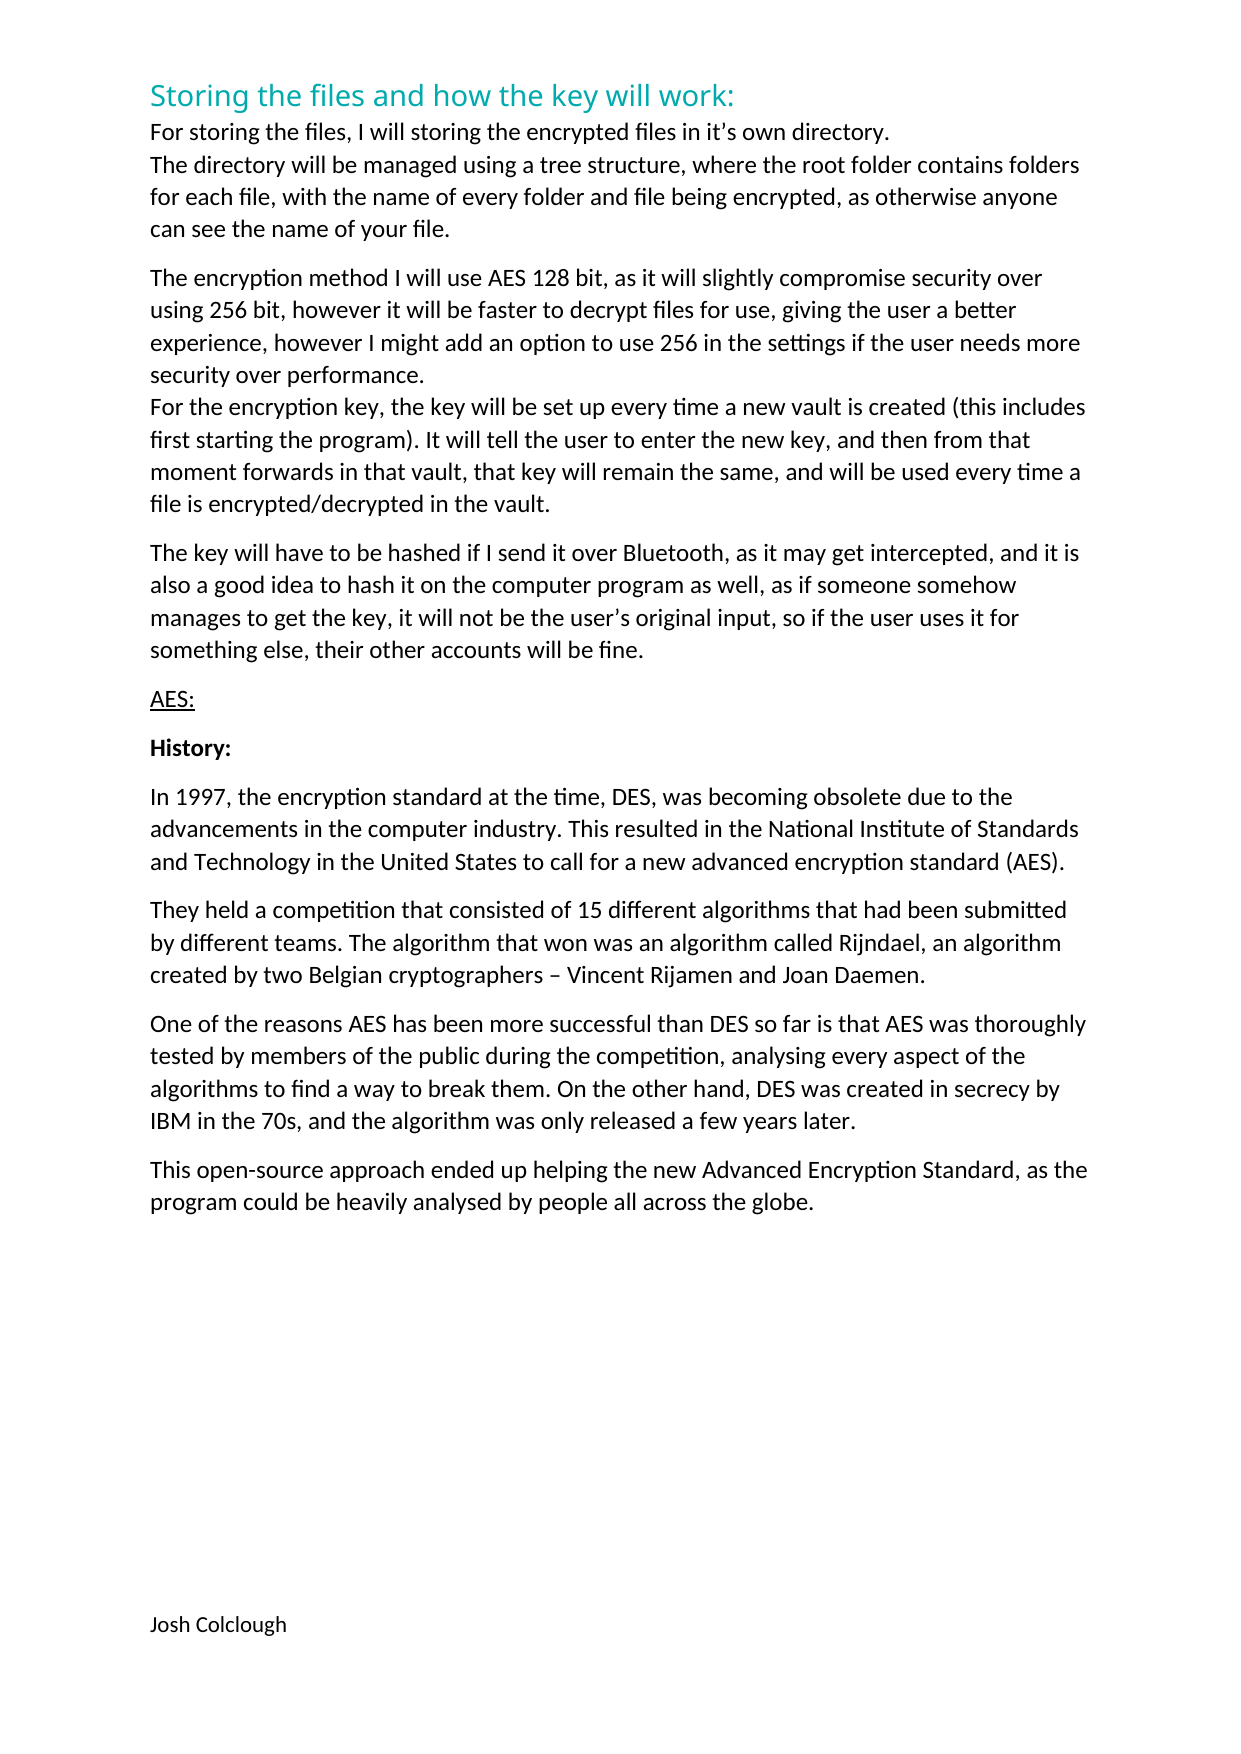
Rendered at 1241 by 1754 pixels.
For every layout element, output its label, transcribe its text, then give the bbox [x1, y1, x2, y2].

text History: [150, 732, 1090, 763]
text AES: [150, 683, 1090, 714]
text The encryption method I will use AES 128 bit, as it will slightly compromise security over using 256 bit, however it will be faster to decrypt files for use, giving the user a better experience, however I might add an option to use 256 in the settings if the user needs more security over performance. For the encryption key, the key will be set up every time a new vault is created (this includes first starting the program). It will tell the user to enter the new key, and then from that moment forwards in that vault, that key will remain the same, and will be used every time a file is encrypted/decrypted in the vault. [150, 262, 1090, 519]
text One of the reasons AES has been more successful than DES so far is that AES was thoroughly tested by members of the public during the competition, analysing every aspect of the algorithms to find a way to break them. On the other hand, DES was created in secrecy by IBM in the 70s, and the algorithm was only released a few years later. [150, 1008, 1090, 1136]
text Storing the files and how the key will work: For storing the files, I will storing the encrypted files in it’s own directory. The directory will be managed using a tree structure, where the root folder contains folders for each file, with the name of every folder and file being encrypted, as otherwise anyone can see the name of your file. [150, 75, 1090, 244]
text The key will have to be hashed if I send it over Bluetooth, as it may get intercepted, and it is also a good idea to hash it on the computer program as well, as if someone somehow manages to get the key, it will not be the user’s original input, so if the user uses it for something else, their other accounts will be fine. [150, 537, 1090, 665]
text They held a competition that consisted of 15 different algorithms that had been submitted by different teams. The algorithm that won was an algorithm called Rijndael, an algorithm created by two Belgian cryptographers – Vincent Rijamen and Joan Daemen. [150, 894, 1090, 990]
text This open-source approach ended up helping the new Advanced Encryption Standard, as the program could be heavily analysed by people all across the globe. [150, 1154, 1090, 1217]
text In 1997, the encryption standard at the time, DES, was becoming obsolete due to the advancements in the computer industry. This resulted in the National Institute of Standards and Technology in the United States to call for a new advanced encryption standard (AES). [150, 781, 1090, 876]
